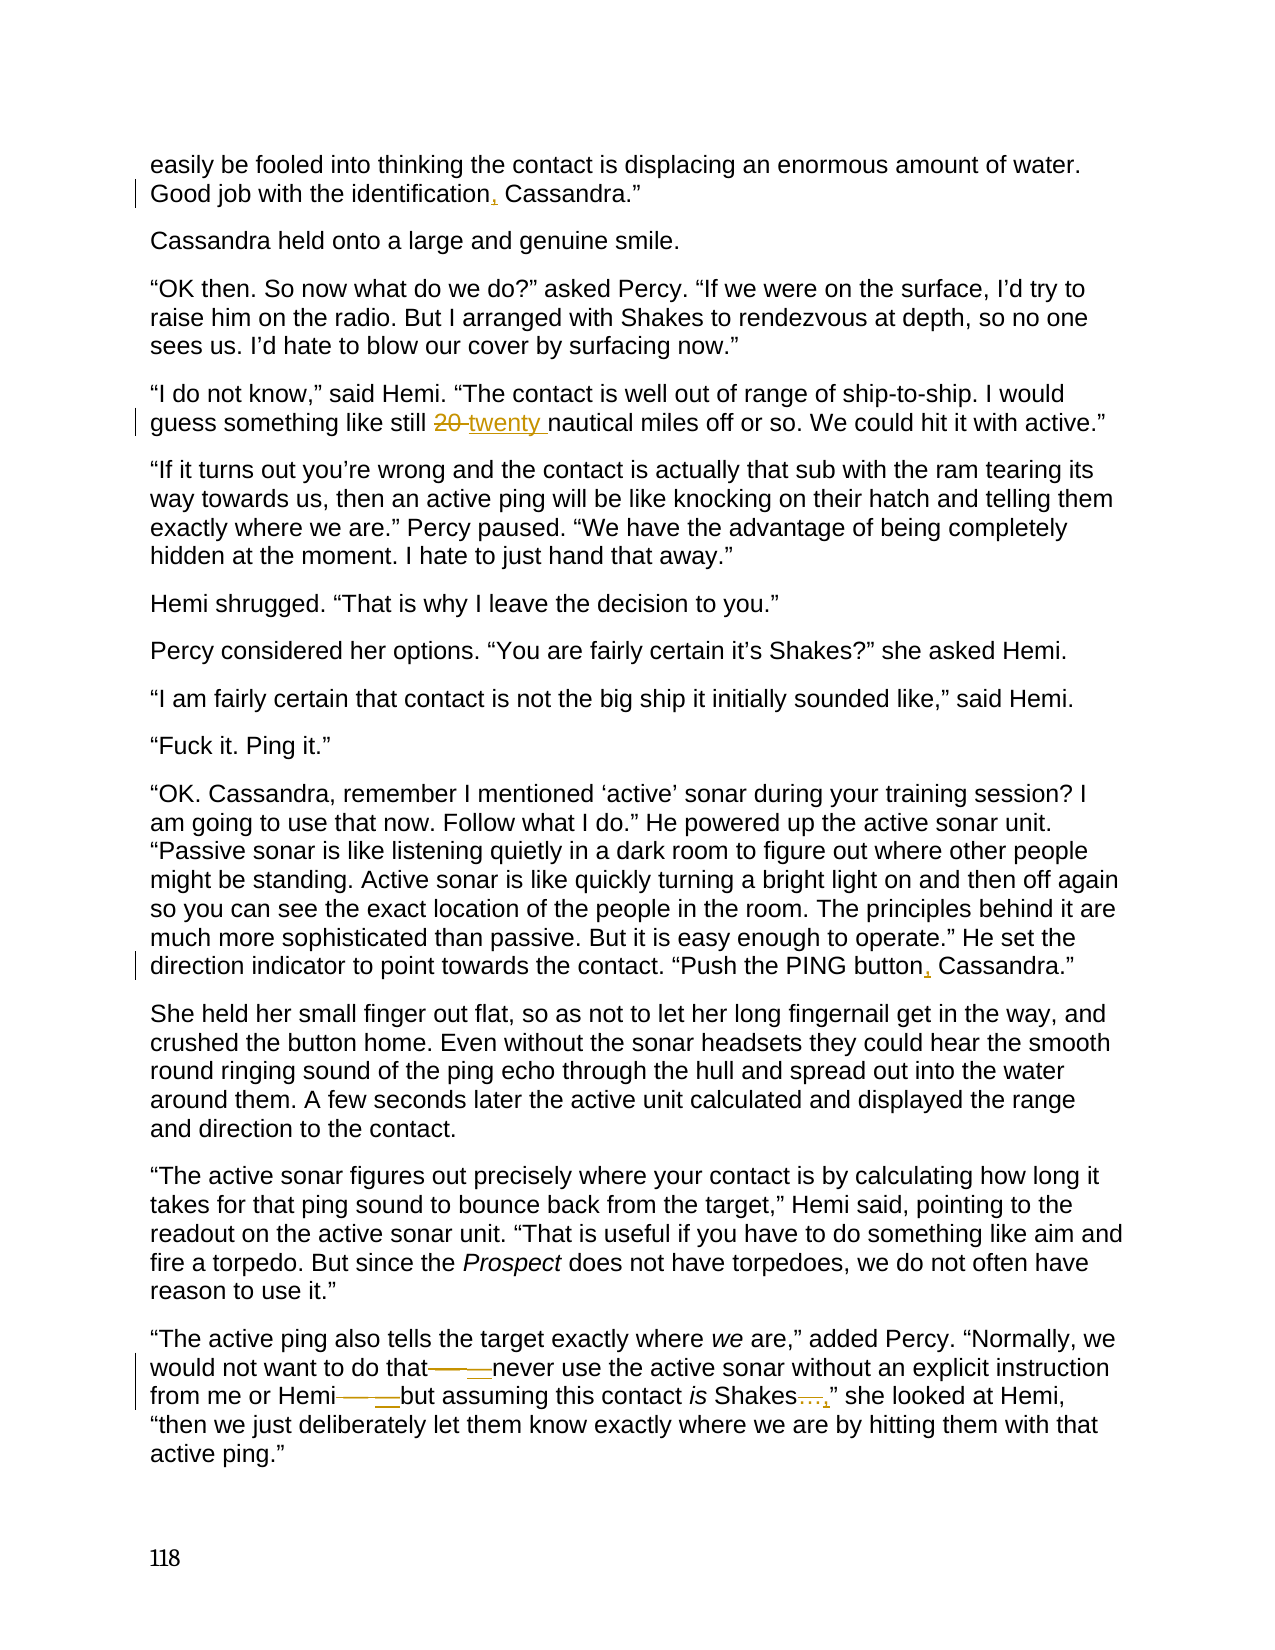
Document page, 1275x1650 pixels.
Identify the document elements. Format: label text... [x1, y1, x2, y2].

text “OK. Cassandra, remember I mentioned ‘active’ sonar during your training session? I am going to use that now. Follow what I do.” He powered up the active sonar unit. “Passive sonar is like listening quietly in a dark room to figure out where other people might be standing. Active sonar is like quickly turning a bright light on and then off again so you can see the exact location of the people in the room. The principles behind it are much more sophisticated than passive. But it is easy enough to operate.” He set the direction indicator to point towards the contact. “Push the PING button, Cassandra.” [150, 779, 1125, 980]
text “OK then. So now what do we do?” asked Percy. “If we were on the surface, I’d try to raise him on the radio. But I arranged with Shakes to rendezvous at depth, so no one sees us. I’d hate to blow our cover by surfacing now.” [150, 274, 1125, 360]
text “Fuck it. Ping it.” [150, 731, 1125, 760]
text Percy considered her options. “You are fairly certain it’s Shakes?” she asked Hemi. [150, 636, 1125, 665]
text “I do not know,” said Hemi. “The contact is well out of range of ship-to-ship. I would guess something like still twenty nautical miles off or so. We could hit it with active.” [150, 379, 1125, 436]
text “The active sonar figures out precisely where your contact is by calculating how long it takes for that ping sound to bounce back from the target,” Hemi said, pointing to the readout on the active sonar unit. “That is useful if you have to do something like aim and fire a torpedo. But since the Prospect does not have torpedoes, we do not often have reason to use it.” [150, 1161, 1125, 1305]
text “I am fairly certain that contact is not the big ship it initially sounded like,” said Hemi. [150, 684, 1125, 712]
text “If it turns out you’re wrong and the contact is actually that sub with the ram tearing its way towards us, then an active ping will be like knocking on their hatch and telling them exactly where we are.” Percy paused. “We have the advantage of being completely hidden at the moment. I hate to just hand that away.” [150, 455, 1125, 570]
text Hemi shrugged. “That is why I leave the decision to you.” [150, 589, 1125, 617]
text Cassandra held onto a large and genuine smile. [150, 226, 1125, 255]
text She held her small finger out flat, so as not to let her long fingernail get in the way, and crushed the button home. Even without the sonar headsets they could hear the smooth round ringing sound of the ping echo through the hull and spread out into the water around them. A few seconds later the active unit calculated and displayed the range and direction to the contact. [150, 999, 1125, 1142]
text “The active ping also tells the target exactly where we are,” added Percy. “Normally, we would not want to do that—never use the active sonar without an explicit instruction from me or Hemi—but assuming this contact is Shakes,” she looked at Hemi, “then we just deliberately let them know exactly where we are by hitting them with that active ping.” [150, 1324, 1125, 1467]
text easily be fooled into thinking the contact is displacing an enormous amount of water. Good job with the identification, Cassandra.” [150, 150, 1125, 207]
